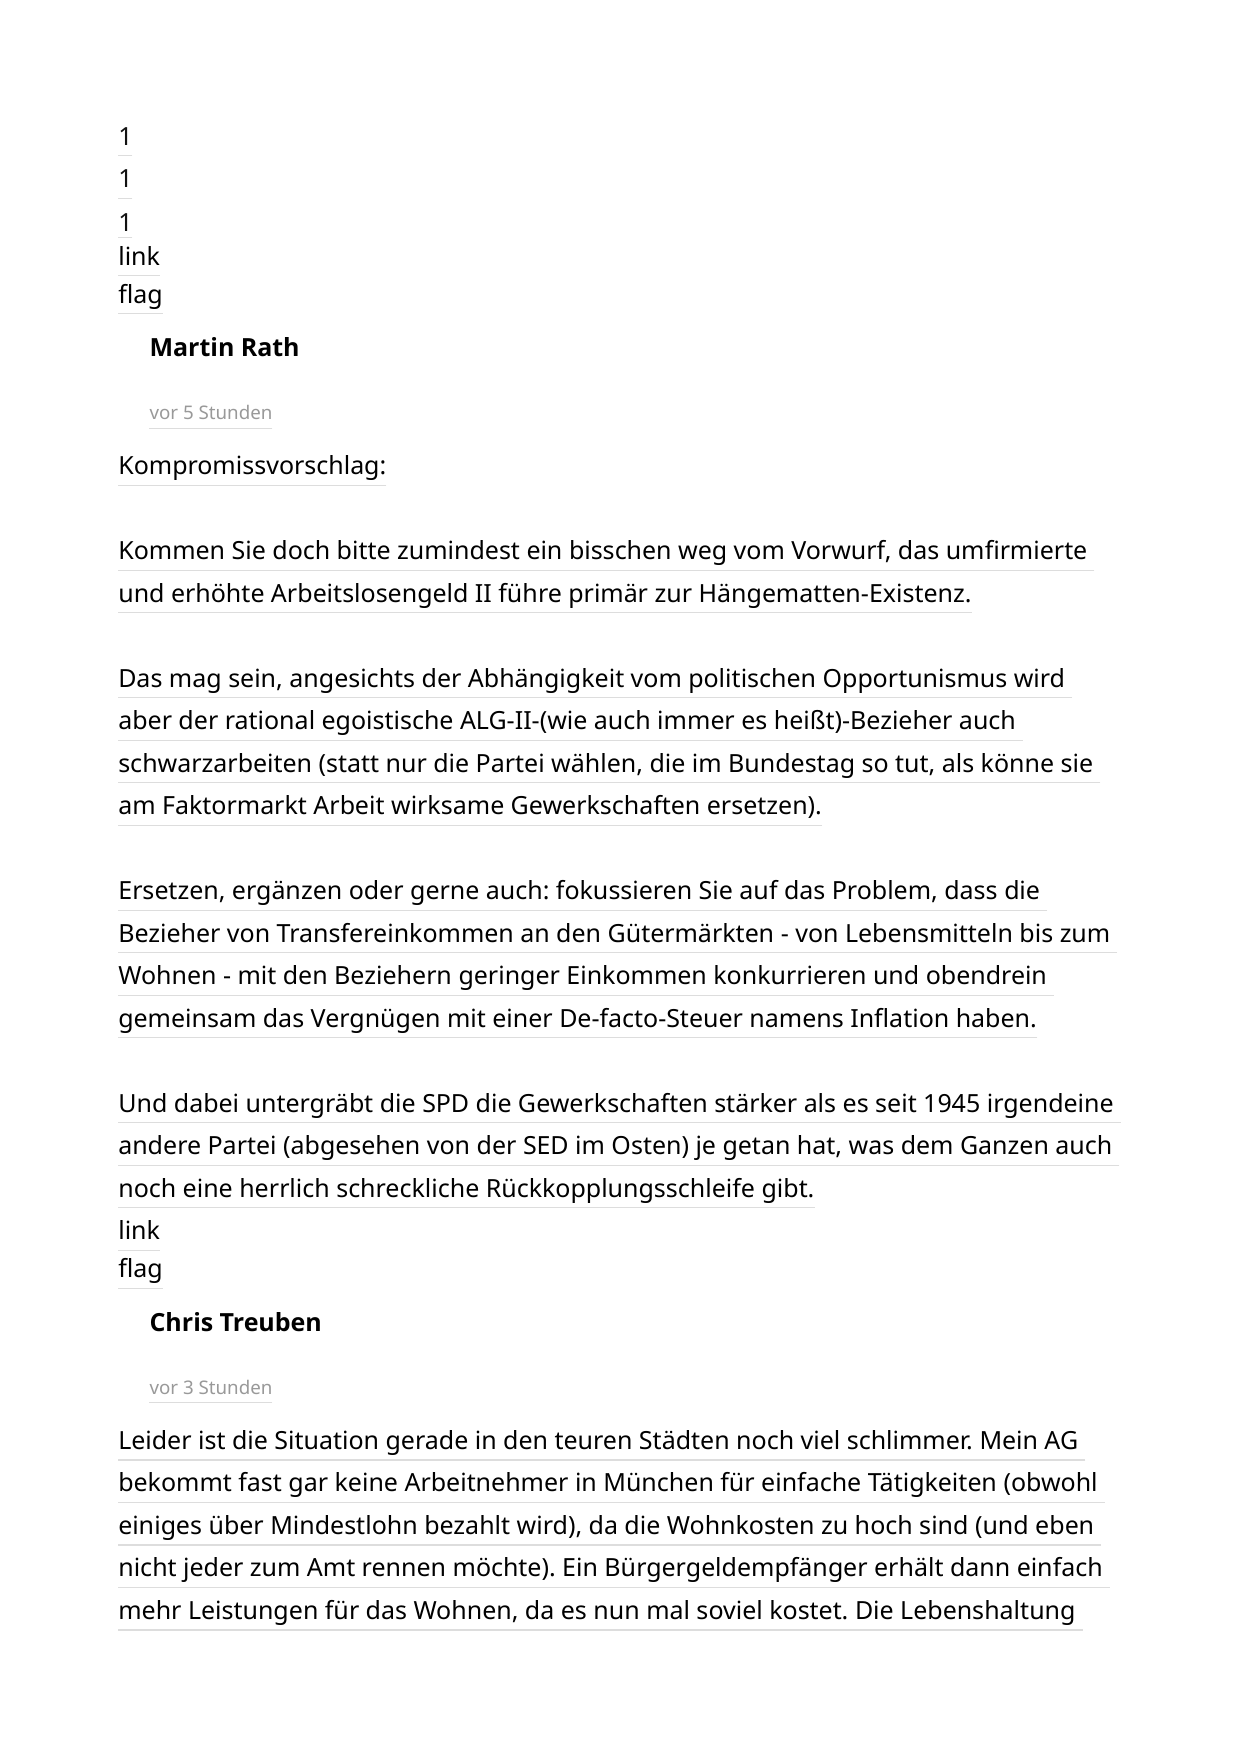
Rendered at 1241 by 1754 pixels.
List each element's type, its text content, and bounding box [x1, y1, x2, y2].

text 1 [118, 203, 1122, 238]
text vor 3 Stunden [149, 1374, 1117, 1403]
text Martin Rath [149, 330, 1122, 364]
text vor 5 Stunden [149, 399, 1117, 429]
text 1 [118, 161, 1122, 199]
text Kompromissvorschlag: Kommen Sie doch bitte zumindest ein bisschen weg vom Vorwurf, das umfirmierte und erhöhte Arbeitslosengeld II führe primär zur Hängematten-Existenz. Das mag sein, angesichts der Abhängigkeit vom politischen Opportunismus wird aber der rational egoistische ALG-II-(wie auch immer es heißt)-Bezieher auch schwarzarbeiten (statt nur die Partei wählen, die im Bundestag so tut, als könne sie am Faktormarkt Arbeit wirksame Gewerkschaften ersetzen). Ersetzen, ergänzen oder gerne auch: fokussieren Sie auf das Problem, dass die Bezieher von Transfereinkommen an den Gütermärkten - von Lebensmitteln bis zum Wohnen - mit den Beziehern geringer Einkommen konkurrieren und obendrein gemeinsam das Vergnügen mit einer De-facto-Steuer namens Inflation haben. Und dabei untergräbt die SPD die Gewerkschaften stärker als es seit 1945 irgendeine andere Partei (abgesehen von der SED im Osten) je getan hat, was dem Ganzen auch noch eine herrlich schreckliche Rückkopplungsschleife gibt. [118, 448, 1122, 1208]
text 1 [118, 118, 1122, 156]
text flag [118, 1251, 1122, 1289]
text link [118, 238, 1122, 276]
text link [118, 1213, 1122, 1251]
text Leider ist die Situation gerade in den teuren Städten noch viel schlimmer. Mein AG bekommt fast gar keine Arbeitnehmer in München für einfache Tätigkeiten (obwohl einiges über Mindestlohn bezahlt wird), da die Wohnkosten zu hoch sind (und eben nicht jeder zum Amt rennen möchte). Ein Bürgergeldempfänger erhält dann einfach mehr Leistungen für das Wohnen, da es nun mal soviel kostet. Die Lebenshaltung [118, 1423, 1122, 1631]
text Chris Treuben [149, 1305, 1122, 1339]
text flag [118, 276, 1122, 314]
